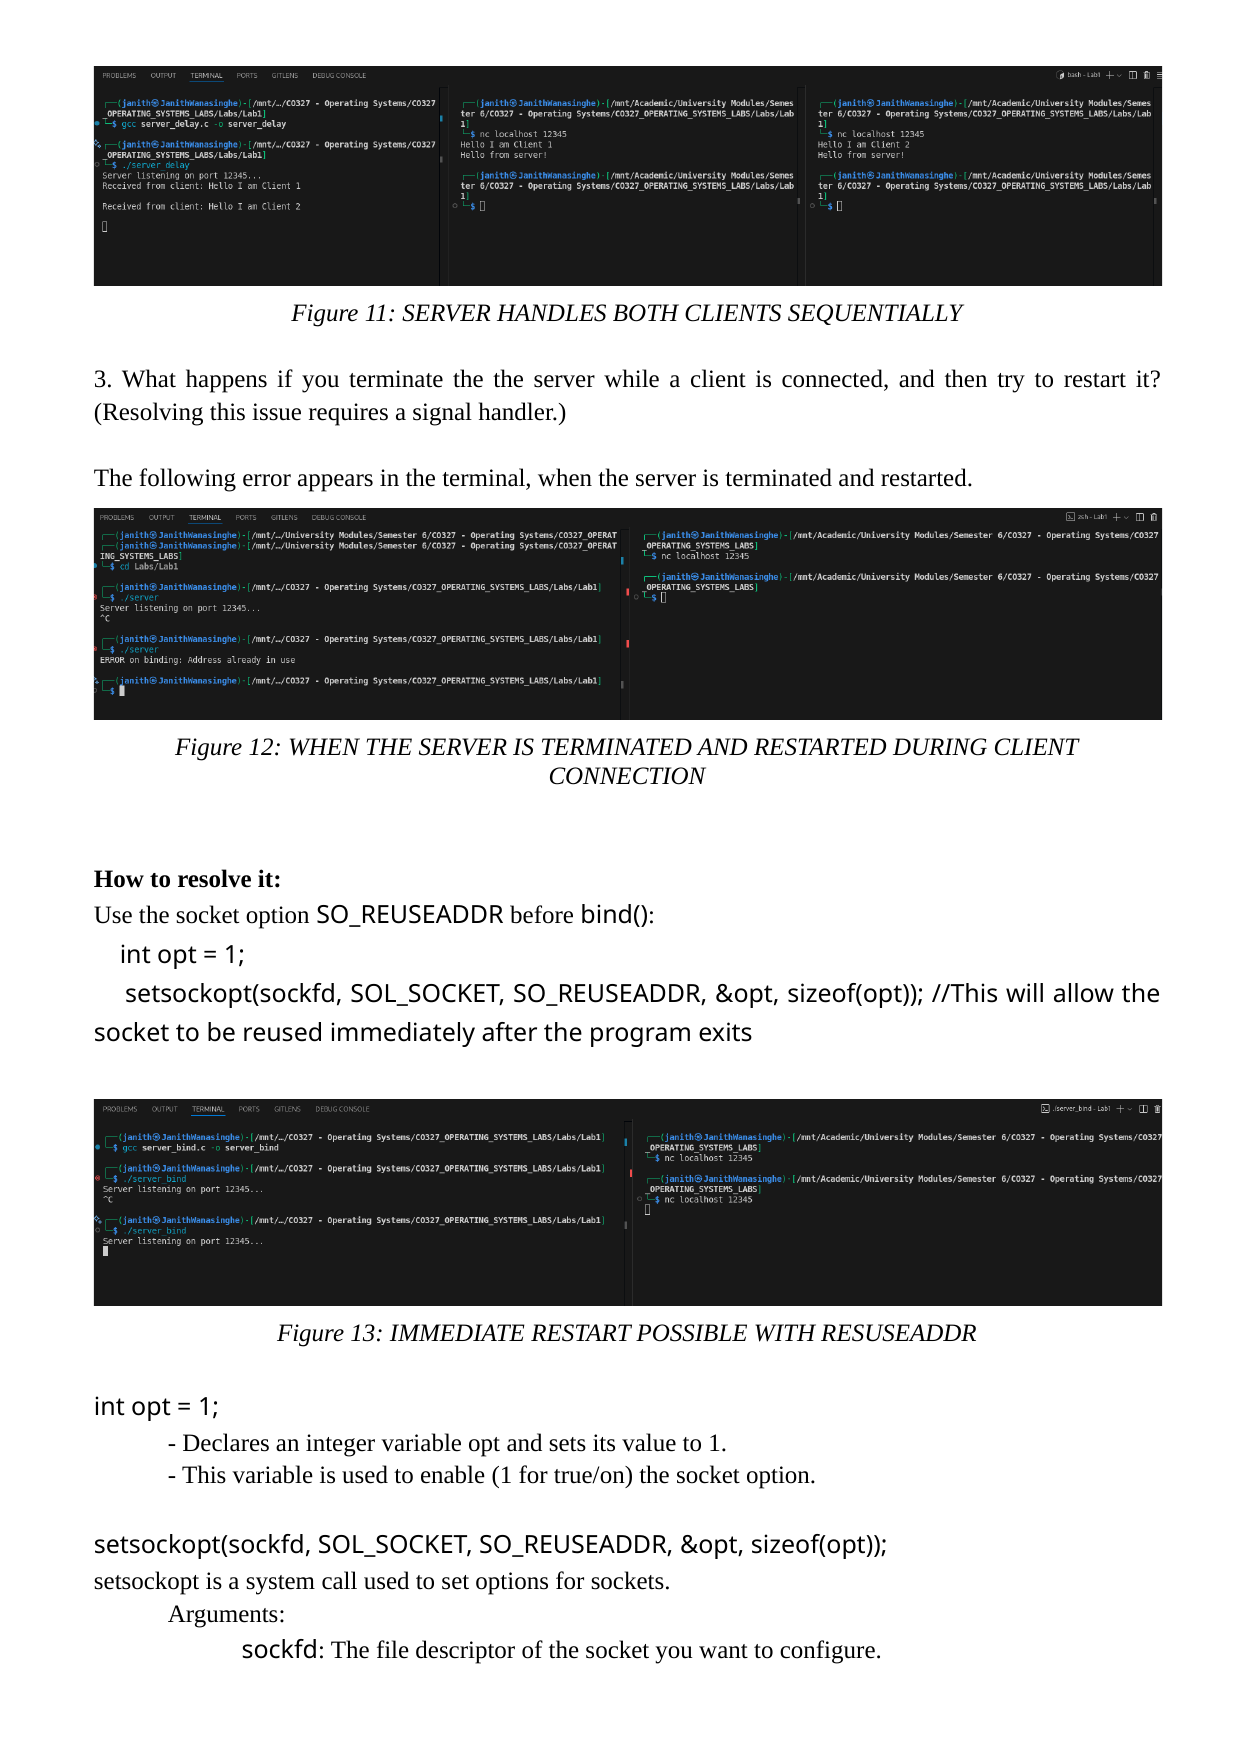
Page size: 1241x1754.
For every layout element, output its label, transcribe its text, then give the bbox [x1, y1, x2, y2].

text int opt = 1; [94, 1388, 1162, 1422]
picture [93, 1099, 1163, 1306]
text setsockopt(sockfd, SOL_SOCKET, SO_REUSEADDR, &opt, sizeof(opt)); [94, 1527, 1162, 1561]
text int opt = 1; [94, 936, 1162, 970]
text - This variable is used to enable (1 for true/on) the socket option. [94, 1461, 1162, 1489]
text setsockopt(sockfd, SOL_SOCKET, SO_REUSEADDR, &opt, sizeof(opt)); //This will allow the socket to be reused immediately after the program exits [94, 975, 1162, 1049]
text setsockopt is a system call used to set options for sockets. [94, 1566, 1162, 1594]
text 3. What happens if you terminate the the server while a client is connected, and then try to restart it? (Resolving this issue requires a signal handler.) [94, 364, 1162, 426]
text How to resolve it: [94, 864, 1162, 893]
text sockfd: The file descriptor of the socket you want to configure. [94, 1632, 1162, 1666]
text - Declares an integer variable opt and sets its value to 1. [94, 1428, 1162, 1456]
text The following error appears in the terminal, when the server is terminated and restarted. [94, 463, 1162, 492]
text Use the socket option SO_REUSEADDR before bind(): [94, 897, 1162, 931]
picture [93, 66, 1163, 286]
text Figure 11: SERVER HANDLES BOTH CLIENTS SEQUENTIALLY [94, 286, 1162, 327]
picture [93, 508, 1163, 720]
text Figure 13: IMMEDIATE RESTART POSSIBLE WITH RESUSEADDR [94, 1306, 1162, 1347]
text Arguments: [94, 1599, 1162, 1628]
text Figure 12: WHEN THE SERVER IS TERMINATED AND RESTARTED DURING CLIENT CONNECTION [94, 720, 1162, 789]
